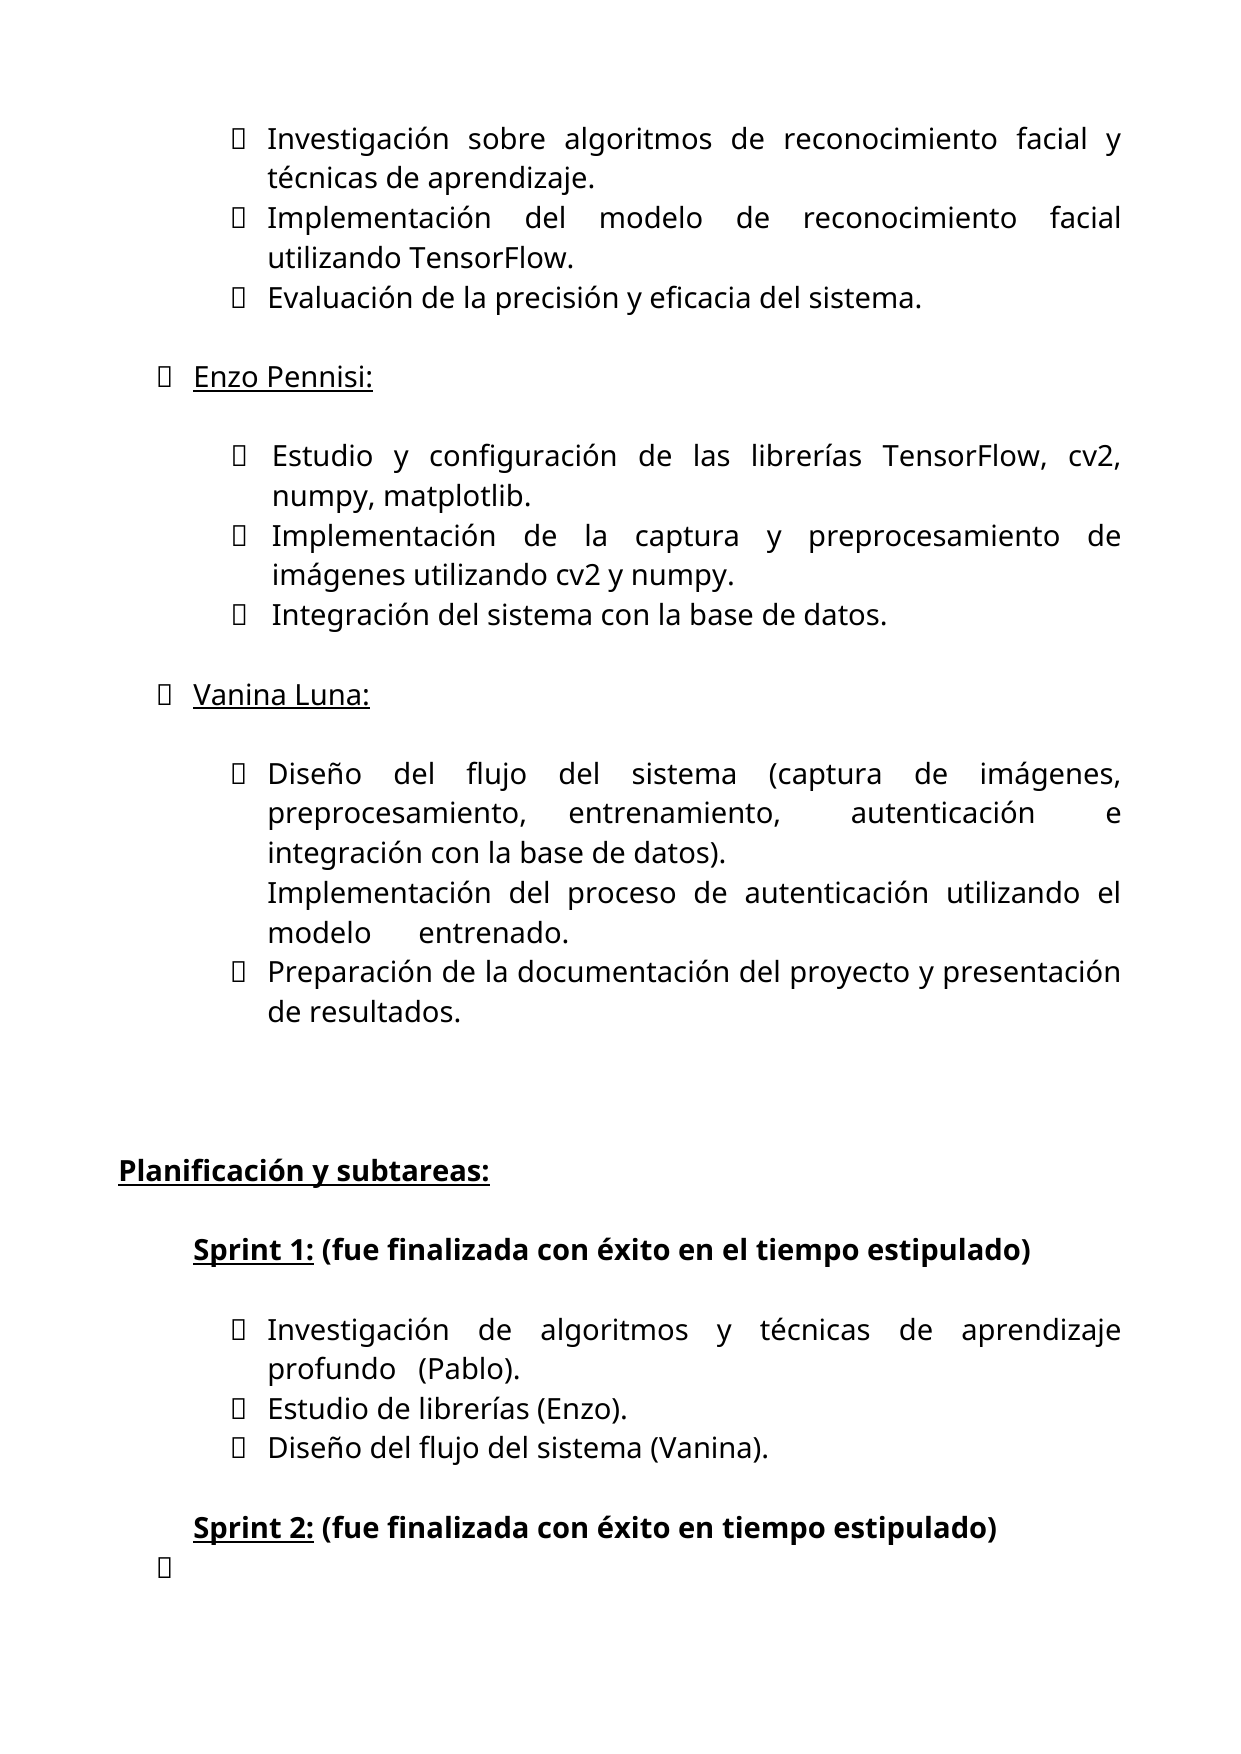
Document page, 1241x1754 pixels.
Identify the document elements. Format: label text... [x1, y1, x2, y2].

list Investigación sobre algoritmos de reconocimiento facial y técnicas de aprendizaje. [229, 118, 1122, 197]
list Diseño del flujo del sistema (Vanina). [229, 1428, 1122, 1467]
list Diseño del flujo del sistema (captura de imágenes, preprocesamiento, entrenamiento, autenticación e integración con la base de datos). [229, 753, 1122, 872]
list Implementación de la captura y preprocesamiento de imágenes utilizando cv2 y numpy. [230, 515, 1122, 594]
list Estudio y configuración de las librerías TensorFlow, cv2, numpy, matplotlib. [230, 436, 1122, 515]
list Implementación del modelo de reconocimiento facial utilizando TensorFlow. [229, 197, 1122, 277]
list Implementación del proceso de autenticación utilizando el modelo entrenado. [229, 872, 1122, 952]
list Enzo Pennisi: [156, 356, 1122, 396]
list Integración del sistema con la base de datos. [230, 594, 1122, 634]
list Vanina Luna: [156, 674, 1122, 713]
list Preparación de la documentación del proyecto y presentación de resultados. [229, 952, 1122, 1031]
list Estudio de librerías (Enzo). [229, 1388, 1122, 1428]
list Evaluación de la precisión y eficacia del sistema. [229, 277, 1122, 317]
list Sprint 2: (fue finalizada con éxito en tiempo estipulado) [156, 1507, 1122, 1547]
list Investigación de algoritmos y técnicas de aprendizaje profundo (Pablo). [229, 1309, 1122, 1388]
text Planificación y subtareas: [118, 1150, 1122, 1190]
list Sprint 1: (fue finalizada con éxito en el tiempo estipulado) [156, 1229, 1122, 1269]
